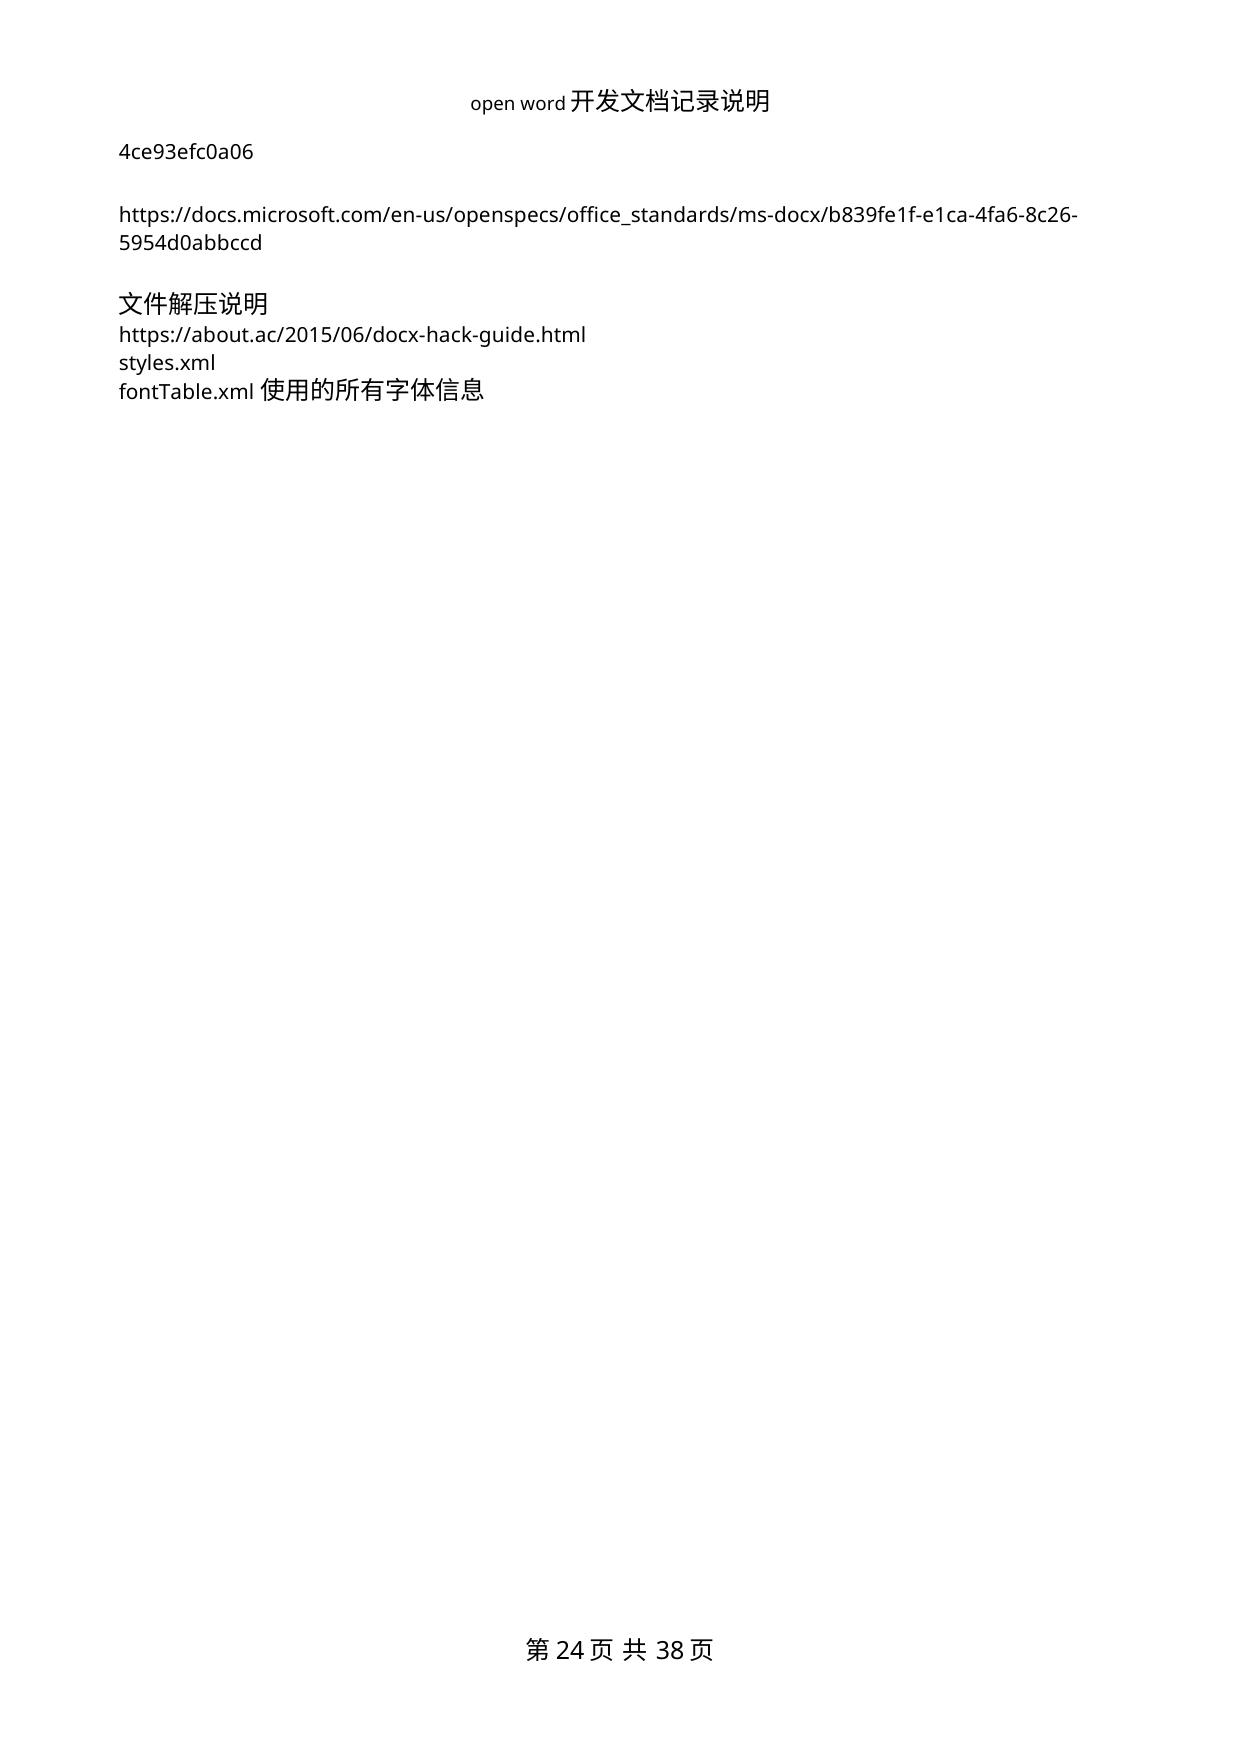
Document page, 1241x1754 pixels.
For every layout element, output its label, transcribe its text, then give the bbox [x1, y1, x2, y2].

text https://about.ac/2015/06/docx-hack-guide.html [119, 320, 1121, 348]
text fontTable.xml 使用的所有字体信息 [119, 377, 1121, 406]
text styles.xml [119, 348, 1121, 377]
text 4ce93efc0a06 [119, 137, 1121, 166]
text 文件解压说明 [119, 291, 1121, 320]
text https://docs.microsoft.com/en-us/openspecs/office_standards/ms-docx/b839fe1f-e1ca-4fa6-8c26-5954d0abbccd [119, 200, 1121, 257]
